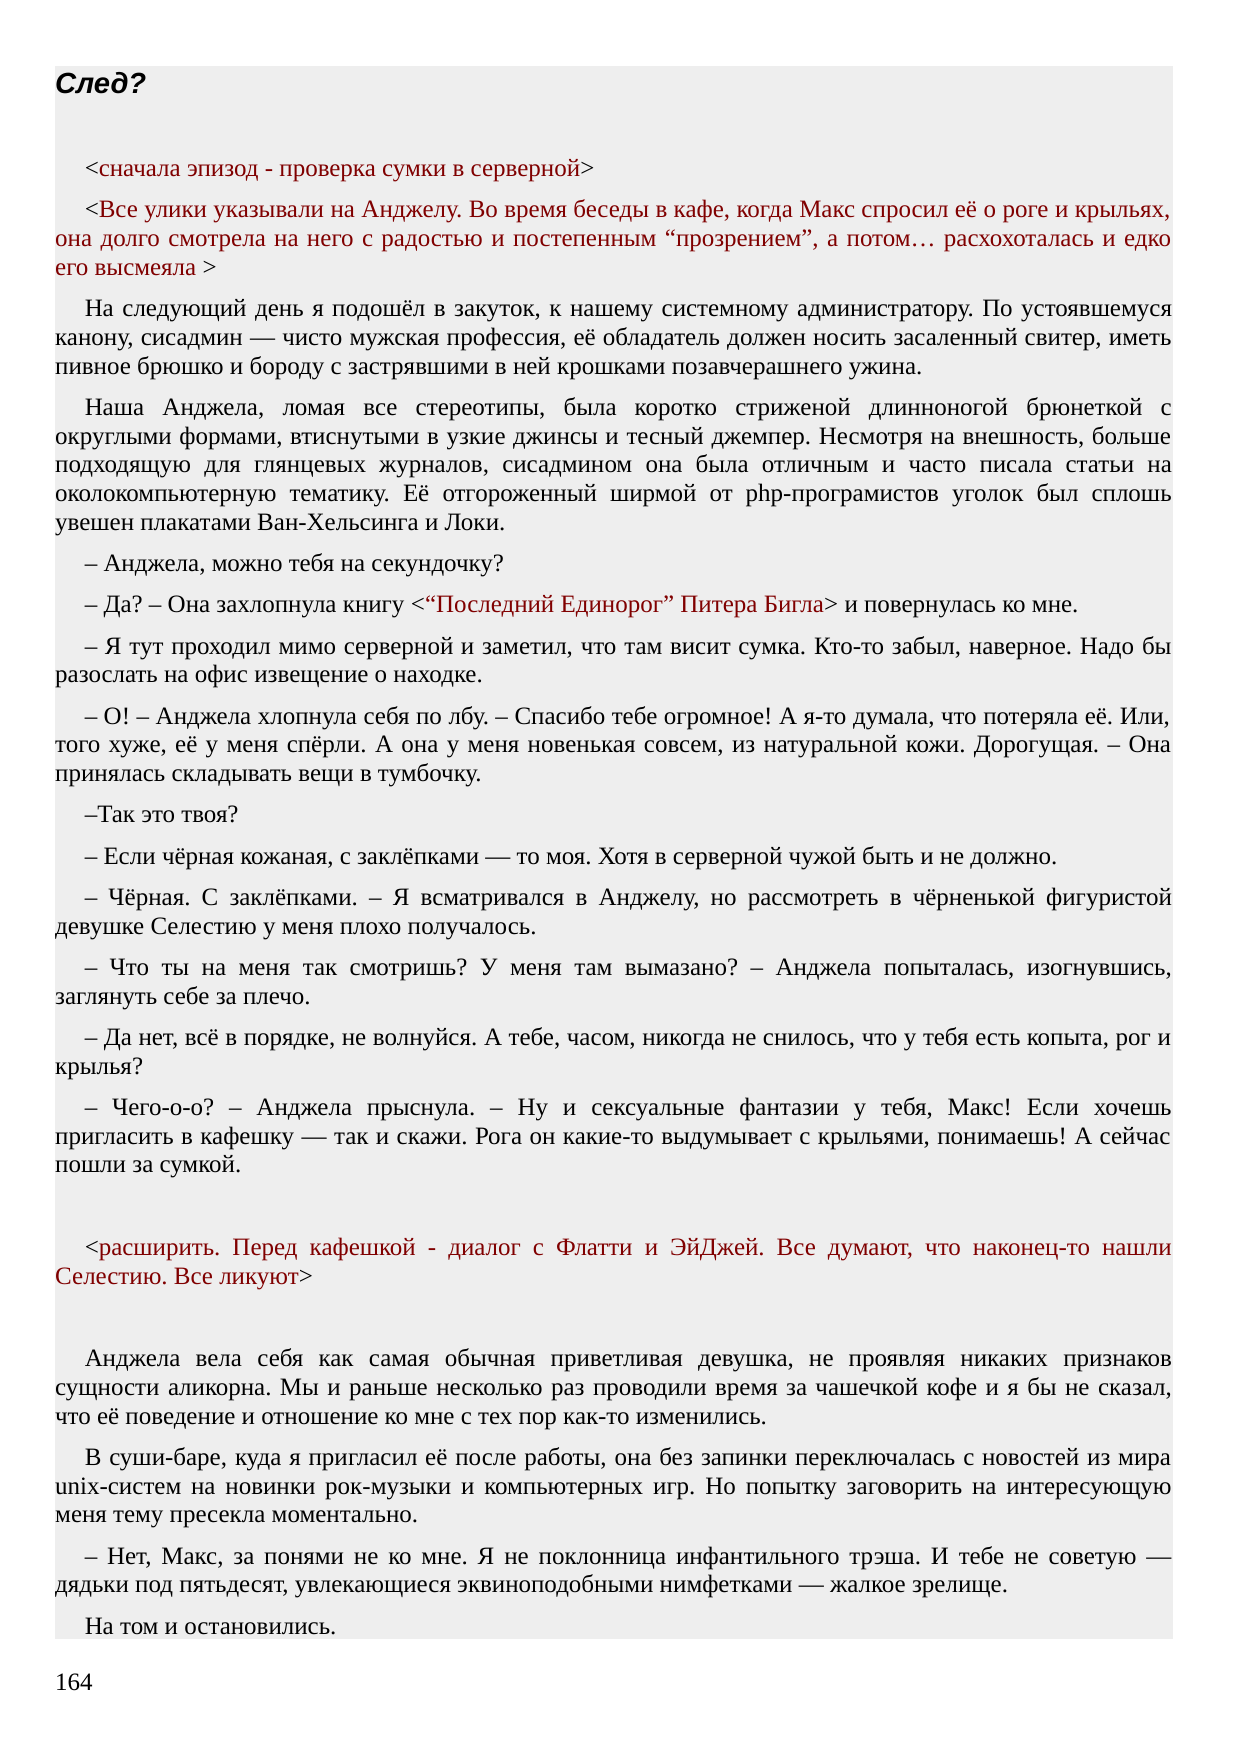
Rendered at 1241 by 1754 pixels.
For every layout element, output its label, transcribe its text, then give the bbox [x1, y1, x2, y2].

text На том и остановились. [55, 1611, 1173, 1639]
text <расширить. Перед кафешкой - диалог с Флатти и ЭйДжей. Все думают, что наконец-то нашли Селестию. Все ликуют> [55, 1232, 1173, 1289]
text – Да? – Она захлопнула книгу <“Последний Единорог” Питера Бигла> и повернулась ко мне. [55, 589, 1173, 618]
text –Так это твоя? [55, 799, 1173, 828]
text – Если чёрная кожаная, с заклёпками — то моя. Хотя в серверной чужой быть и не должно. [55, 841, 1173, 869]
text – Да нет, всё в порядке, не волнуйся. А тебе, часом, никогда не снилось, что у тебя есть копыта, рог и крылья? [55, 1022, 1173, 1079]
text – Чего-о-о? – Анджела прыснула. – Ну и сексуальные фантазии у тебя, Макс! Если хочешь пригласить в кафешку — так и скажи. Рога он какие-то выдумывает с крыльями, понимаешь! А сейчас пошли за сумкой. [55, 1092, 1173, 1178]
text Наша Анджела, ломая все стереотипы, была коротко стриженой длинноногой брюнеткой с округлыми формами, втиснутыми в узкие джинсы и тесный джемпер. Несмотря на внешность, больше подходящую для глянцевых журналов, сисадмином она была отличным и часто писала статьи на околокомпьютерную тематику. Её отгороженный ширмой от php-програмистов уголок был сплошь увешен плакатами Ван-Хельсинга и Локи. [55, 392, 1173, 536]
subtitle След? [55, 66, 1173, 99]
text <Все улики указывали на Анджелу. Во время беседы в кафе, когда Макс спросил её о роге и крыльях, она долго смотрела на него с радостью и постепенным “прозрением”, а потом… расхохоталась и едко его высмеяла > [55, 194, 1173, 281]
text На следующий день я подошёл в закуток, к нашему системному администратору. По устоявшемуся канону, сисадмин — чисто мужская профессия, её обладатель должен носить засаленный свитер, иметь пивное брюшко и бороду с застрявшими в ней крошками позавчерашнего ужина. [55, 293, 1173, 379]
text – Нет, Макс, за понями не ко мне. Я не поклонница инфантильного трэша. И тебе не советую — дядьки под пятьдесят, увлекающиеся эквиноподобными нимфетками — жалкое зрелище. [55, 1541, 1173, 1598]
text – Я тут проходил мимо серверной и заметил, что там висит сумка. Кто-то забыл, наверное. Надо бы разослать на офис извещение о находке. [55, 631, 1173, 688]
text – Чёрная. С заклёпками. – Я всматривался в Анджелу, но рассмотреть в чёрненькой фигуристой девушке Селестию у меня плохо получалось. [55, 882, 1173, 939]
text Анджела вела себя как самая обычная приветливая девушка, не проявляя никаких признаков сущности аликорна. Мы и раньше несколько раз проводили время за чашечкой кофе и я бы не сказал, что её поведение и отношение ко мне с тех пор как-то изменились. [55, 1343, 1173, 1429]
text В суши-баре, куда я пригласил её после работы, она без запинки переключалась с новостей из мира unix-систем на новинки рок-музыки и компьютерных игр. Но попытку заговорить на интересующую меня тему пресекла моментально. [55, 1442, 1173, 1528]
text <сначала эпизод - проверка сумки в серверной> [55, 153, 1173, 182]
text – О! – Анджела хлопнула себя по лбу. – Спасибо тебе огромное! А я-то думала, что потеряла её. Или, того хуже, её у меня спёрли. А она у меня новенькая совсем, из натуральной кожи. Дорогущая. – Она принялась складывать вещи в тумбочку. [55, 701, 1173, 787]
text – Анджела, можно тебя на секундочку? [55, 548, 1173, 577]
text – Что ты на меня так смотришь? У меня там вымазано? – Анджела попыталась, изогнувшись, заглянуть себе за плечо. [55, 952, 1173, 1009]
